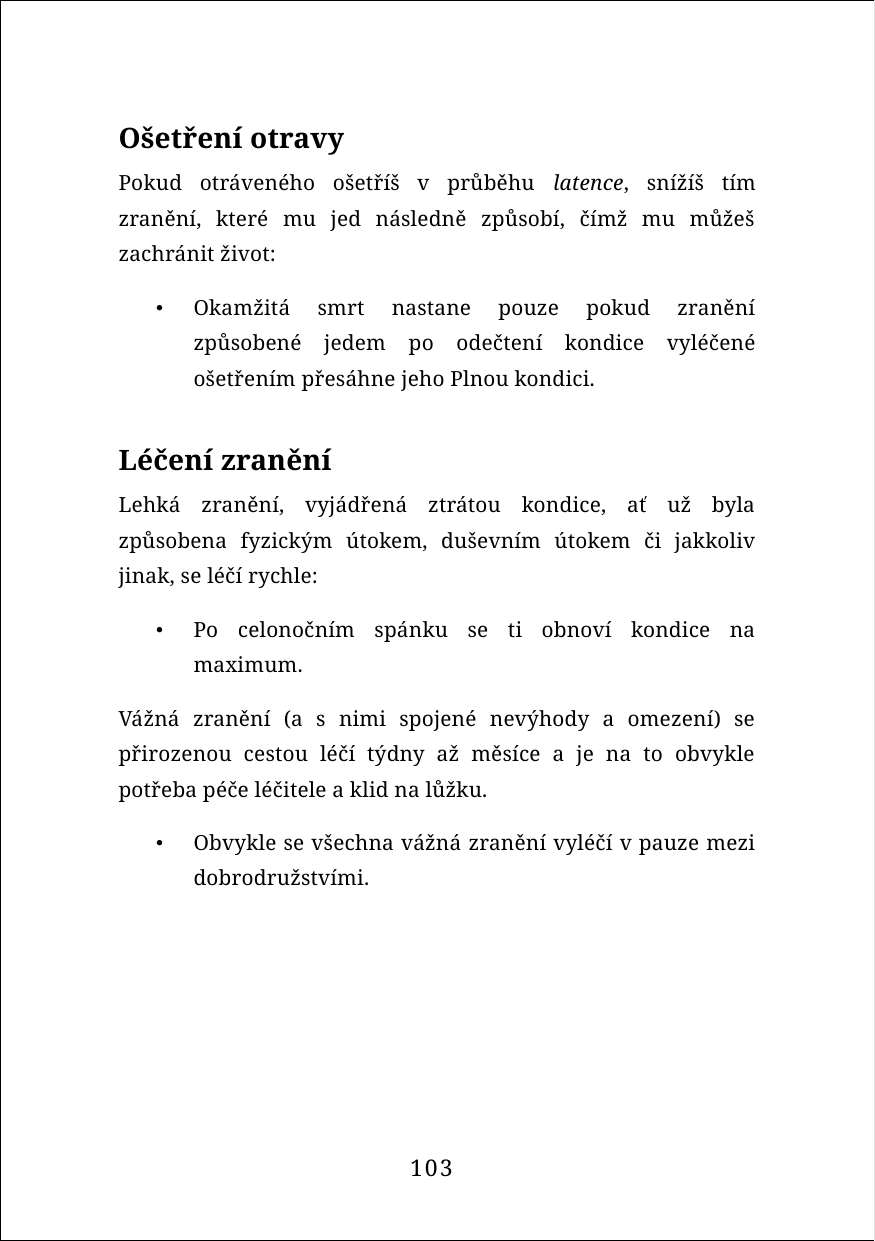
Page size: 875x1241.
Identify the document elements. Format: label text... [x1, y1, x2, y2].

text Lehká zranění, vyjádřená ztrátou kondice, ať už byla způsobena fyzickým útokem, duševním útokem či jakkoliv jinak, se léčí rychle: [118, 491, 756, 590]
subtitle Léčení zranění [118, 441, 756, 479]
list Okamžitá smrt nastane pouze pokud zranění způsobené jedem po odečtení kondice vyléčené ošetřením přesáhne jeho Plnou kondici. [156, 293, 756, 392]
text Pokud otráveného ošetříš v průběhu latence, snížíš tím zranění, které mu jed následně způsobí, čímž mu můžeš zachránit život: [118, 168, 756, 268]
subtitle Ošetření otravy [118, 118, 756, 157]
list Po celonočním spánku se ti obnoví kondice na maximum. [156, 615, 756, 679]
text Vážná zranění (a s nimi spojené nevýhody a omezení) se přirozenou cestou léčí týdny až měsíce a je na to obvykle potřeba péče léčitele a klid na lůžku. [118, 704, 756, 803]
list Obvykle se všechna vážná zranění vyléčí v pauze mezi dobrodružstvími. [156, 828, 756, 892]
